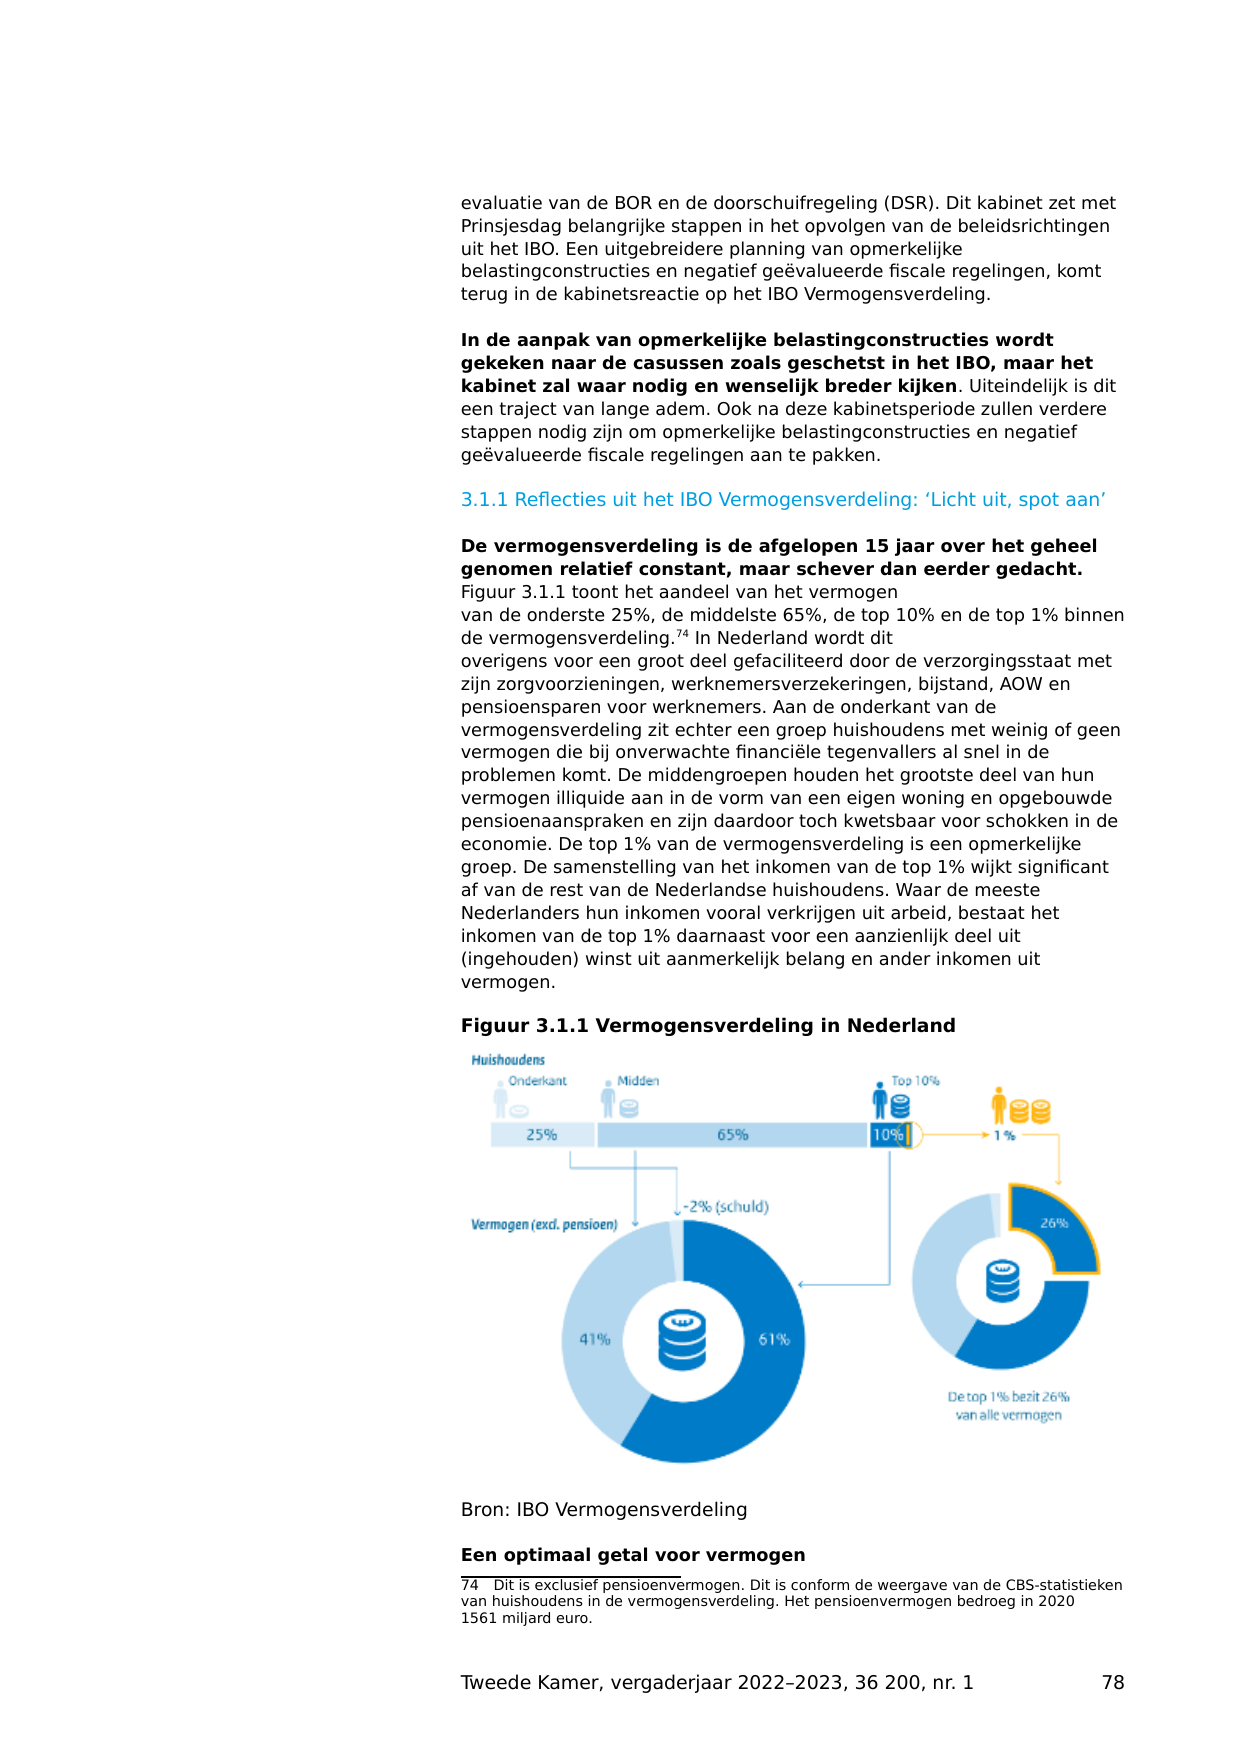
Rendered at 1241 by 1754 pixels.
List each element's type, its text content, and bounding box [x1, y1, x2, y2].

text evaluatie van de BOR en de doorschuifregeling (DSR). Dit kabinet zet met Prinsjesdag belangrijke stappen in het opvolgen van de beleidsrichtingen uit het IBO. Een uitgebreidere planning van opmerkelijke belastingconstructies en negatief geëvalueerde fiscale regelingen, komt terug in de kabinetsreactie op het IBO Vermogensverdeling. [461, 191, 1125, 305]
text De vermogensverdeling is de afgelopen 15 jaar over het geheel genomen relatief constant, maar schever dan eerder gedacht. Figuur 3.1.1 toont het aandeel van het vermogen van de onderste 25%, de middelste 65%, de top 10% en de top 1% binnen de vermogensverdeling. In Nederland wordt dit overigens voor een groot deel gefaciliteerd door de verzorgingsstaat met zijn zorgvoorzieningen, werknemersverzekeringen, bijstand, AOW en pensioensparen voor werknemers. Aan de onderkant van de vermogensverdeling zit echter een groep huishoudens met weinig of geen vermogen die bij onverwachte financiële tegenvallers al snel in de problemen komt. De middengroepen houden het grootste deel van hun vermogen illiquide aan in de vorm van een eigen woning en opgebouwde pensioenaanspraken en zijn daardoor toch kwetsbaar voor schokken in de economie. De top 1% van de vermogensverdeling is een opmerkelijke groep. De samenstelling van het inkomen van de top 1% wijkt significant af van de rest van de Nederlandse huishoudens. Waar de meeste Nederlanders hun inkomen vooral verkrijgen uit arbeid, bestaat het inkomen van de top 1% daarnaast voor een aanzienlijk deel uit (ingehouden) winst uit aanmerkelijk belang en ander inkomen uit vermogen. [461, 534, 1125, 993]
text Een optimaal getal voor vermogen [461, 1543, 1125, 1566]
text Bron: IBO Vermogensverdeling [461, 1499, 1125, 1521]
title 3.1.1 Reflecties uit het IBO Vermogensverdeling: ‘Licht uit, spot aan’ [461, 489, 1125, 511]
title Figuur 3.1.1 Vermogensverdeling in Nederland [461, 1016, 1125, 1037]
text __Dit is exclusief pensioenvermogen. Dit is conform de weergave van de CBS-statistieken van huishoudens in de vermogensverdeling. Het pensioenvermogen bedroeg in 2020 1561 miljard euro. [461, 1577, 1125, 1627]
text In de aanpak van opmerkelijke belastingconstructies wordt gekeken naar de casussen zoals geschetst in het IBO, maar het kabinet zal waar nodig en wenselijk breder kijken. Uiteindelijk is dit een traject van lange adem. Ook na deze kabinetsperiode zullen verdere stappen nodig zijn om opmerkelijke belastingconstructies en negatief geëvalueerde fiscale regelingen aan te pakken. [461, 328, 1125, 466]
